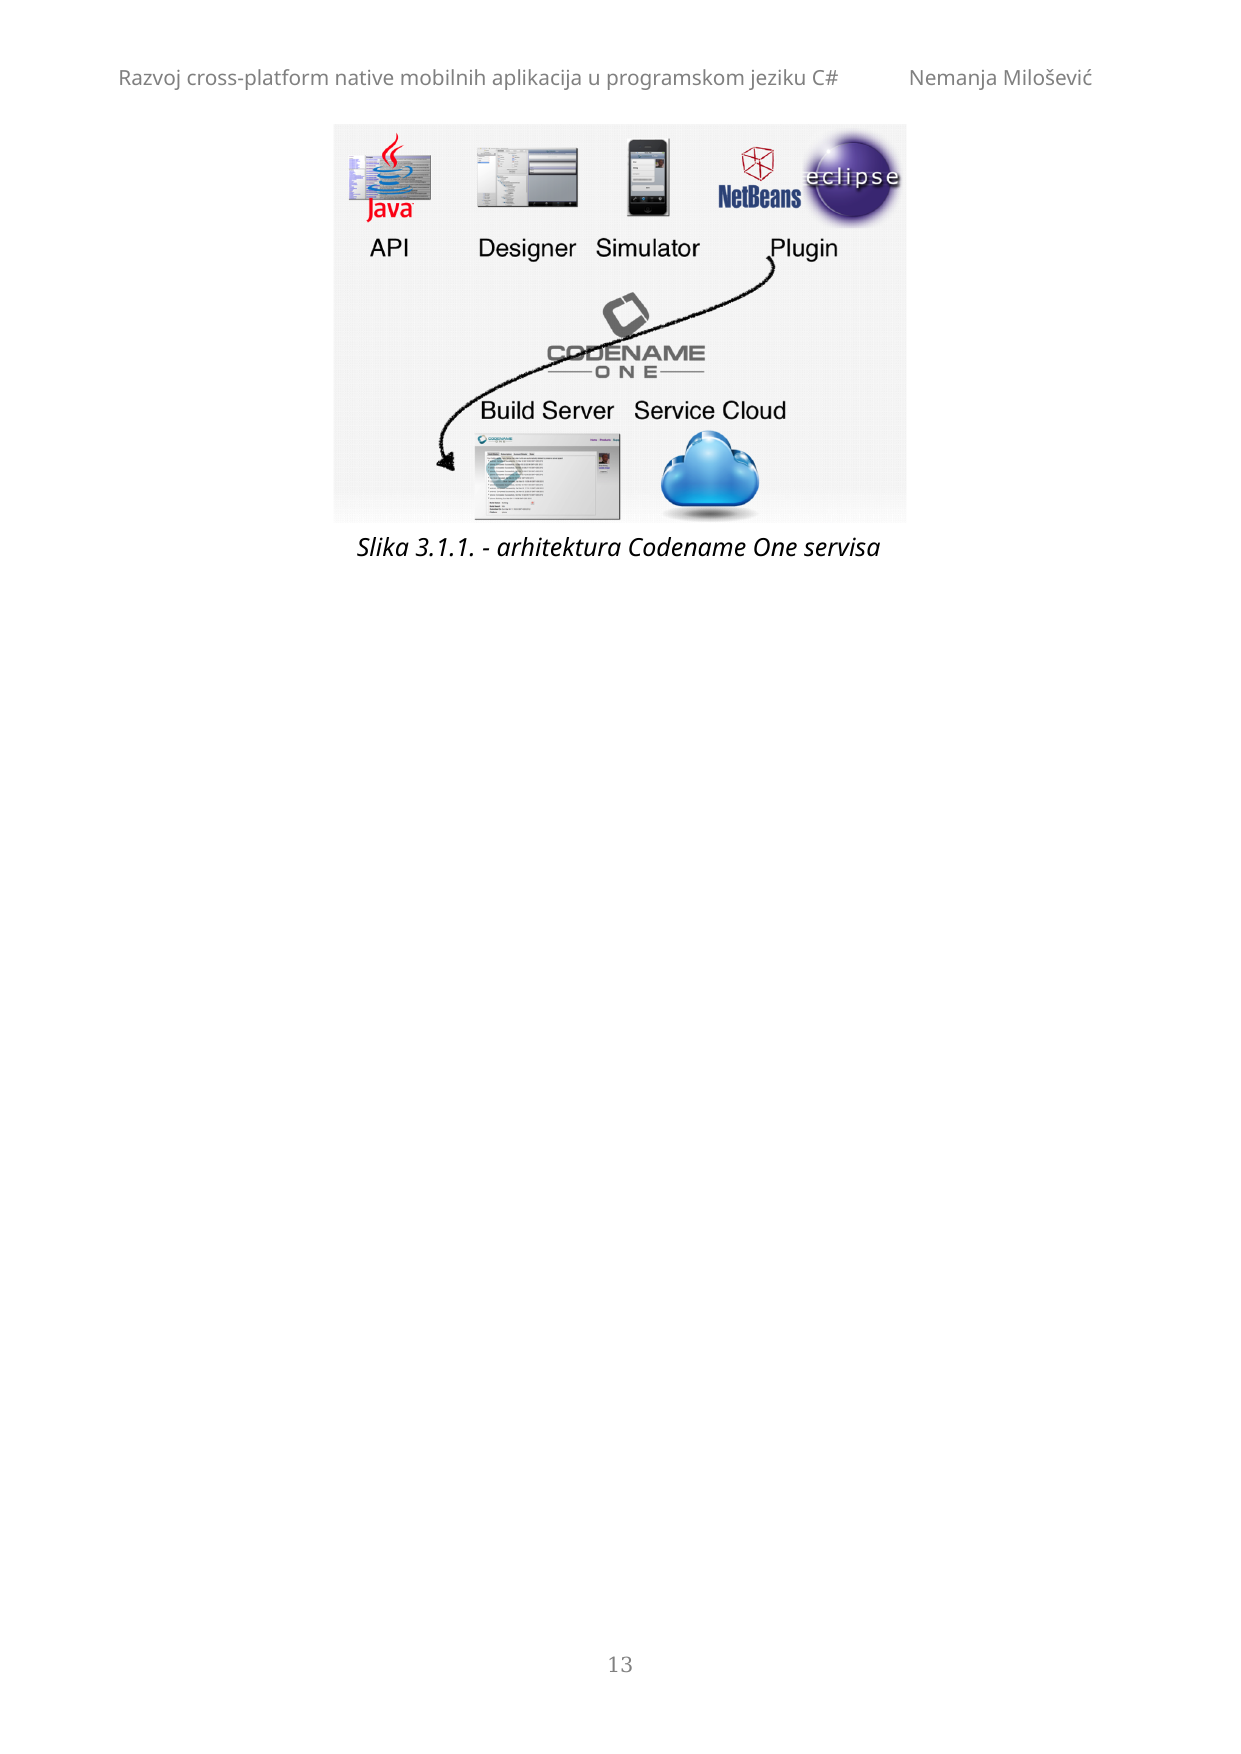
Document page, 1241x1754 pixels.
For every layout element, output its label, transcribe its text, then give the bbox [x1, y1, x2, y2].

picture [333, 124, 907, 523]
text Slika 3.1.1. - arhitektura Codename One servisa [118, 523, 1122, 563]
